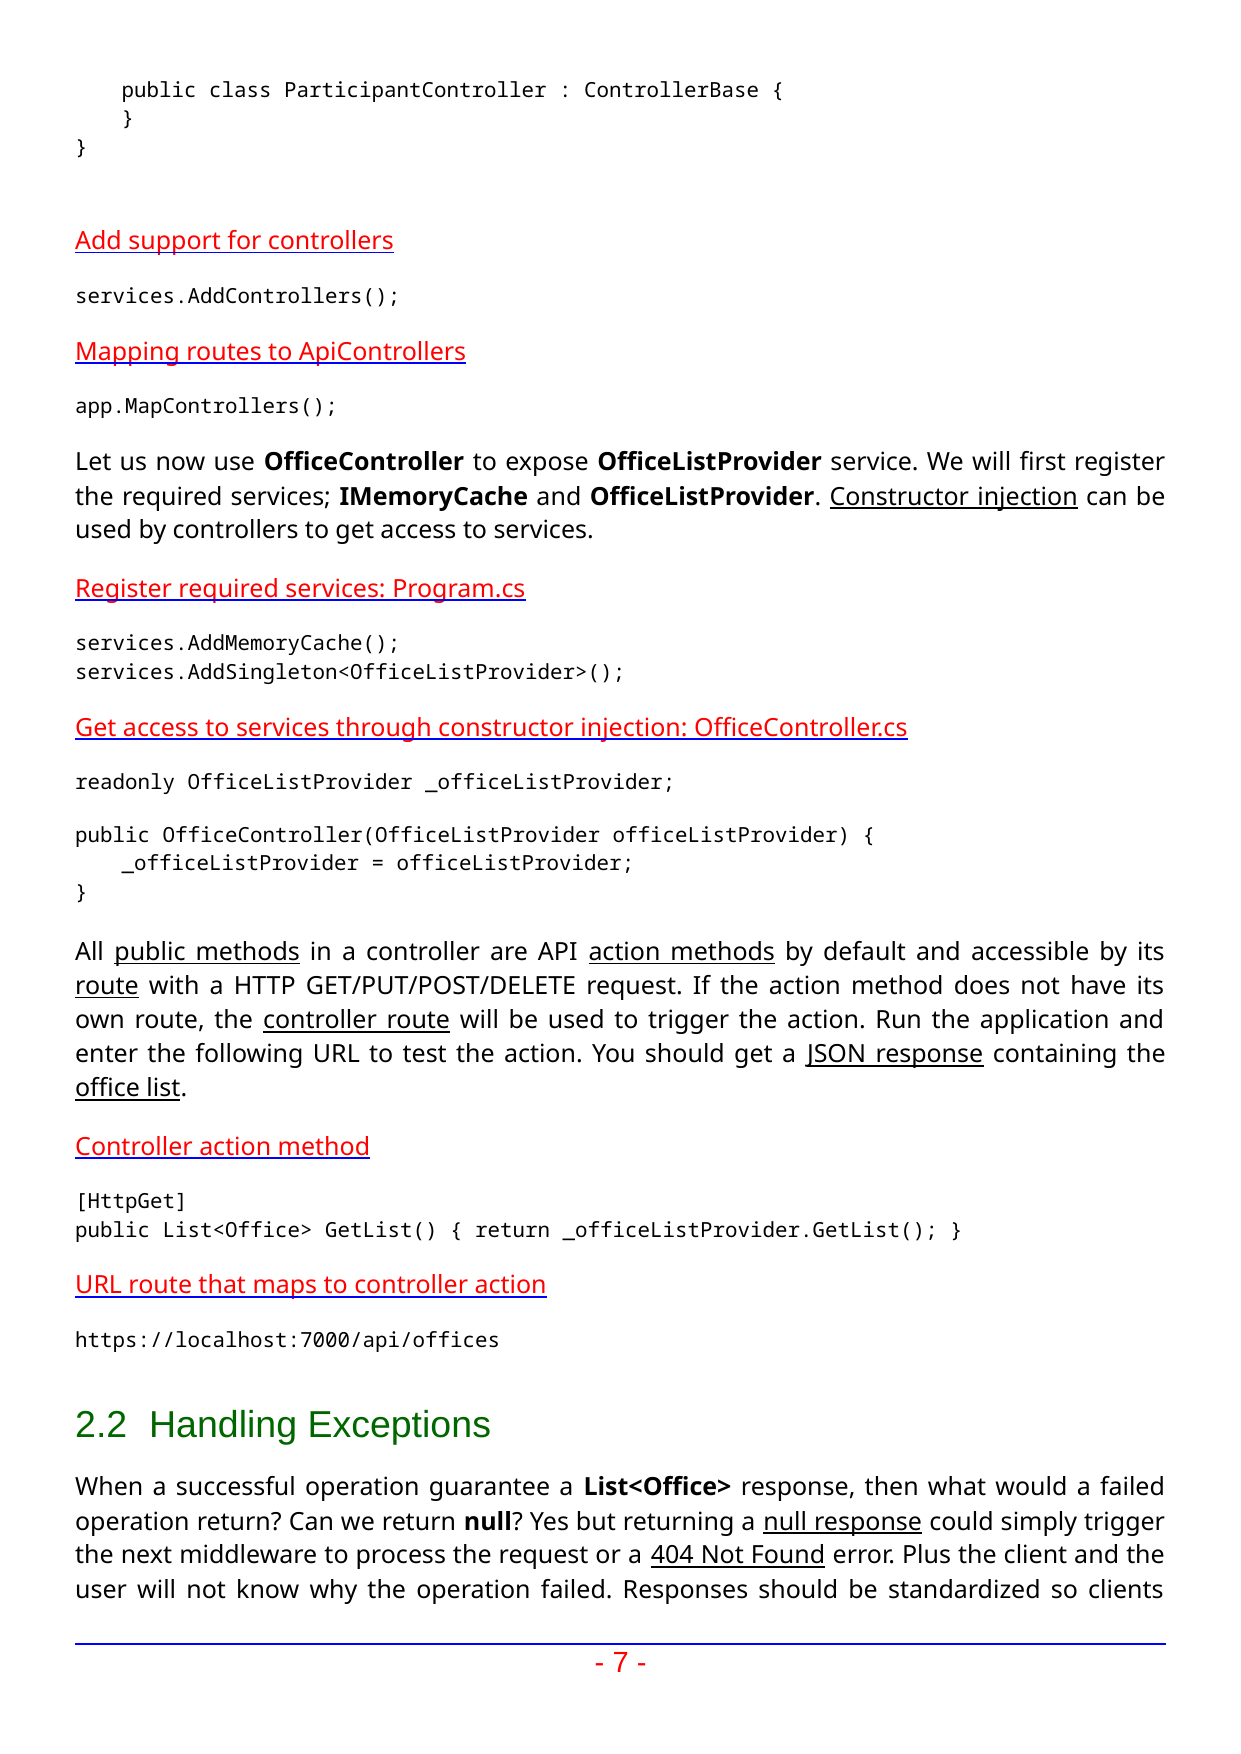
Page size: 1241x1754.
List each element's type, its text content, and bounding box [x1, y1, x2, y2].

text Mapping routes to ApiControllers [75, 333, 1166, 367]
text When a successful operation guarantee a List<Office> response, then what would a failed operation return? Can we return null? Yes but returning a null response could simply trigger the next middleware to process the request or a 404 Not Found error. Plus the client and the user will not know why the operation failed. Responses should be standardized so clients [75, 1469, 1166, 1605]
text _officeListProvider = officeListProvider; [75, 848, 1166, 877]
text readonly OfficeListProvider _officeListProvider; [75, 767, 1166, 796]
text Add support for controllers [75, 223, 1166, 257]
text public List<Office> GetList() { return _officeListProvider.GetList(); } [75, 1215, 1166, 1243]
text public OfficeController(OfficeListProvider officeListProvider) { [75, 820, 1166, 848]
text } [75, 103, 1166, 132]
text Get access to services through constructor injection: OfficeController.cs [75, 709, 1166, 743]
text Controller action method [75, 1128, 1166, 1162]
text public class ParticipantController : ControllerBase { [75, 75, 1166, 103]
text 2.2 Handling Exceptions [75, 1402, 1166, 1445]
text app.MapControllers(); [75, 392, 1166, 420]
text } [75, 877, 1166, 905]
text Register required services: Program.cs [75, 570, 1166, 604]
text services.AddControllers(); [75, 281, 1166, 309]
text Let us now use OfficeController to expose OfficeListProvider service. We will first register the required services; IMemoryCache and OfficeListProvider. Constructor injection can be used by controllers to get access to services. [75, 444, 1166, 546]
text services.AddMemoryCache(); [75, 628, 1166, 657]
text [HttpGet] [75, 1186, 1166, 1215]
text URL route that maps to controller action [75, 1267, 1166, 1301]
text https://localhost:7000/api/offices [75, 1325, 1166, 1354]
text All public methods in a controller are API action methods by default and accessible by its route with a HTTP GET/PUT/POST/DELETE request. If the action method does not have its own route, the controller route will be used to trigger the action. Run the application and enter the following URL to test the action. You should get a JSON response containing the office list. [75, 934, 1166, 1104]
text services.AddSingleton<OfficeListProvider>(); [75, 657, 1166, 685]
text } [75, 132, 1166, 160]
